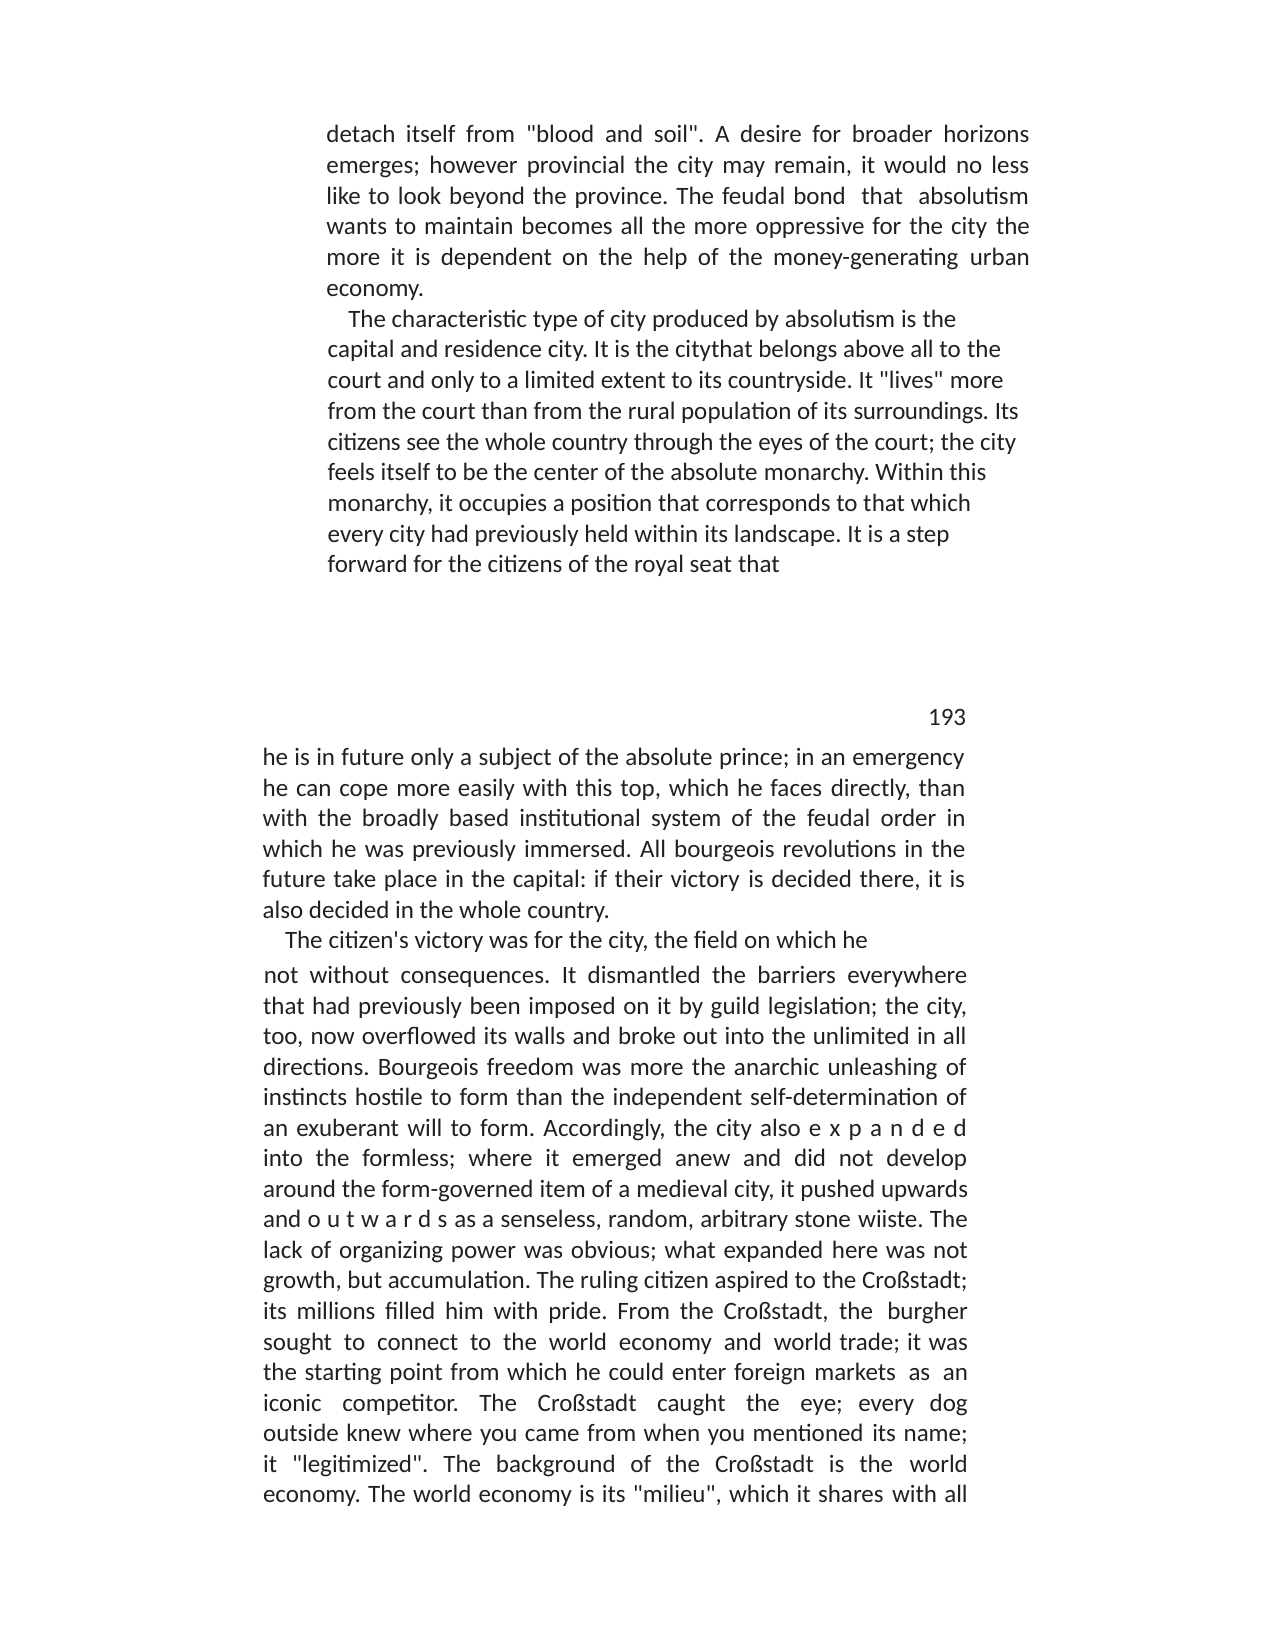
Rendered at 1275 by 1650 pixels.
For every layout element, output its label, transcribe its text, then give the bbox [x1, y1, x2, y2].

text The characteristic type of city produced by absolutism is the capital and residence city. It is the citythat belongs above all to the court and only to a limited extent to its countryside. It "lives" more from the court than from the rural population of its surroundings. Its citizens see the whole country through the eyes of the court; the city feels itself to be the center of the absolute monarchy. Within this monarchy, it occupies a position that corresponds to that which every city had previously held within its landscape. It is a step forward for the citizens of the royal seat that [327, 302, 1029, 579]
text The citizen's victory was for the city, the field on which he [285, 924, 1157, 955]
text he is in future only a subject of the absolute prince; in an emergency he can cope more easily with this top, which he faces directly, than with the broadly based institutional system of the feudal order in which he was previously immersed. All bourgeois revolutions in the future take place in the capital: if their victory is decided there, it is also decided in the whole country. [262, 741, 965, 924]
text 193 [118, 701, 966, 732]
text detach itself from "blood and soil". A desire for broader horizons emerges; however provincial the city may remain, it would no less like to look beyond the province. The feudal bond that absolutism wants to maintain becomes all the more oppressive for the city the more it is dependent on the help of the money-generating urban economy. [326, 118, 1029, 302]
text not without consequences. It dismantled the barriers everywhere that had previously been imposed on it by guild legislation; the city, too, now overflowed its walls and broke out into the unlimited in all directions. Bourgeois freedom was more the anarchic unleashing of instincts hostile to form than the independent self-determination of an exuberant will to form. Accordingly, the city also e x p a n d e d into the formless; where it emerged anew and did not develop around the form-governed item of a medieval city, it pushed upwards and o u t w a r d s as a senseless, random, arbitrary stone wiiste. The lack of organizing power was obvious; what expanded here was not growth, but accumulation. The ruling citizen aspired to the Croßstadt; its millions filled him with pride. From the Croßstadt, the burgher sought to connect to the world economy and world trade; it was the starting point from which he could enter foreign markets as an iconic competitor. The Croßstadt caught the eye; every dog outside knew where you came from when you mentioned its name; it "legitimized". The background of the Croßstadt is the world economy. The world economy is its "milieu", which it shares with all [263, 959, 968, 1509]
